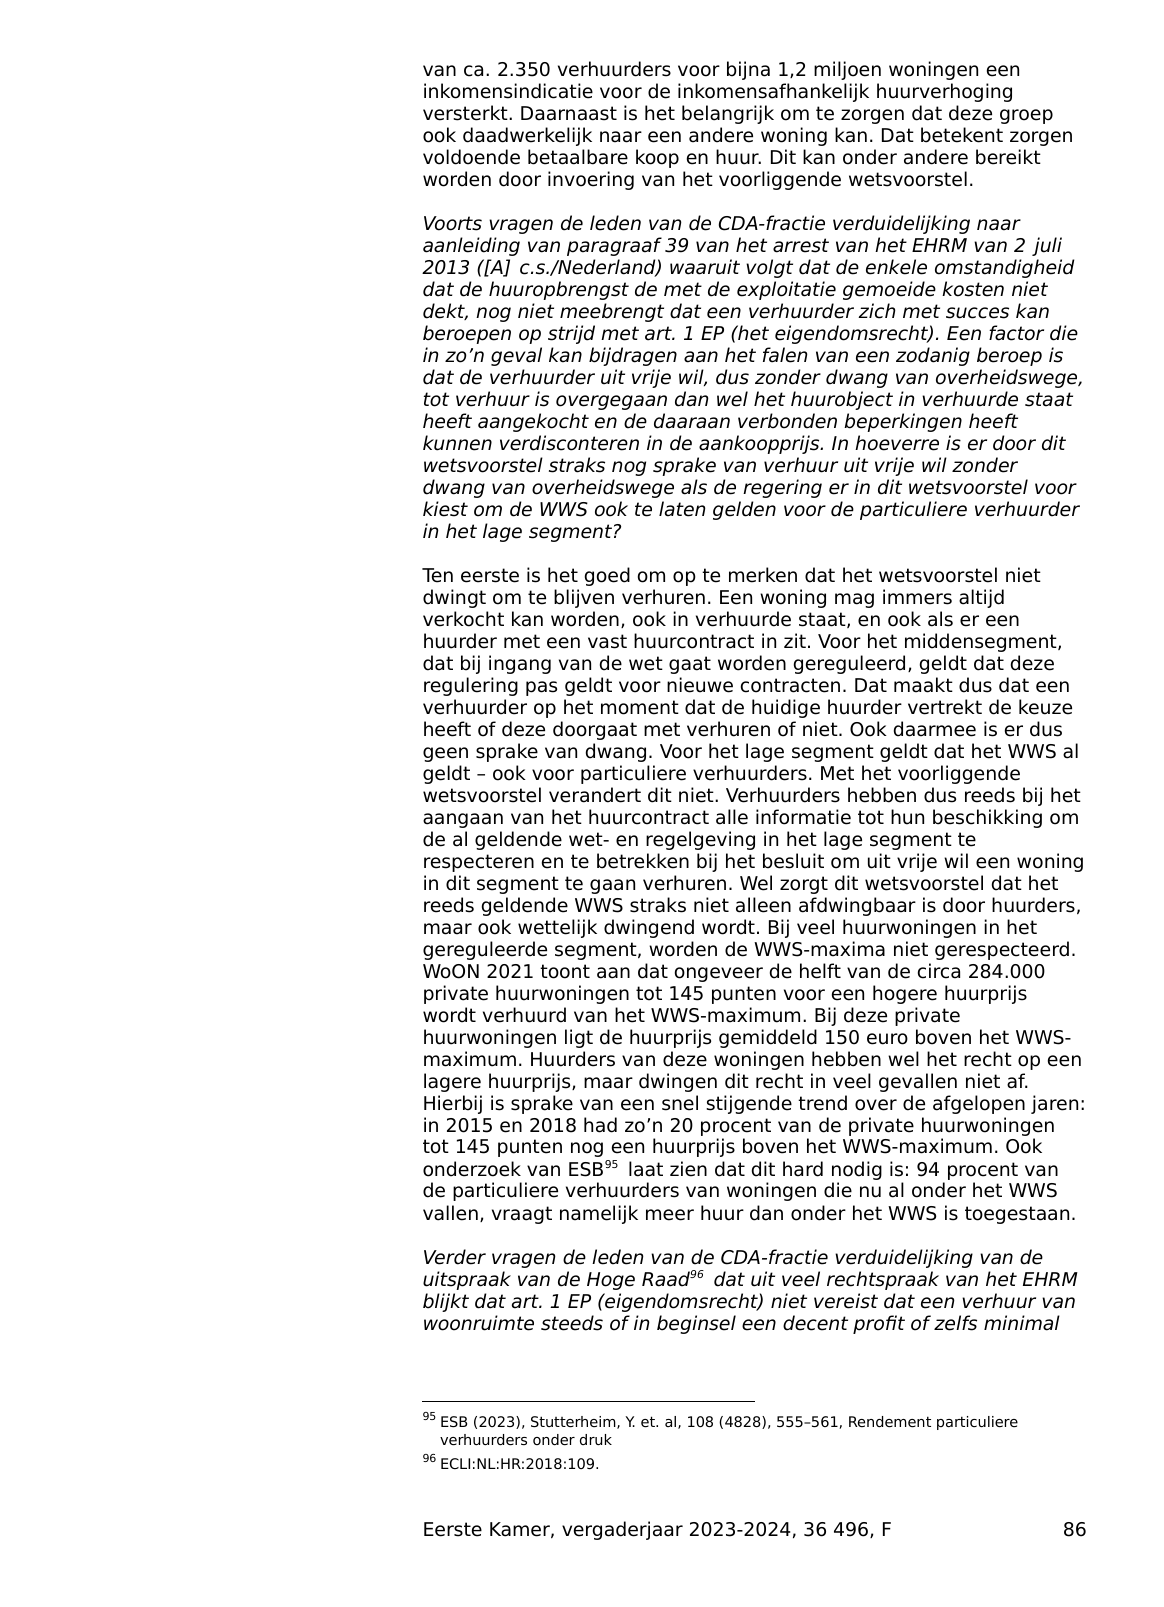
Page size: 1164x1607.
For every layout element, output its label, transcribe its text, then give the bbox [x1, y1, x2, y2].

text Ten eerste is het goed om op te merken dat het wetsvoorstel niet dwingt om te blijven verhuren. Een woning mag immers altijd verkocht kan worden, ook in verhuurde staat, en ook als er een huurder met een vast huurcontract in zit. Voor het middensegment, dat bij ingang van de wet gaat worden gereguleerd, geldt dat deze regulering pas geldt voor nieuwe contracten. Dat maakt dus dat een verhuurder op het moment dat de huidige huurder vertrekt de keuze heeft of deze doorgaat met verhuren of niet. Ook daarmee is er dus geen sprake van dwang. Voor het lage segment geldt dat het WWS al geldt – ook voor particuliere verhuurders. Met het voorliggende wetsvoorstel verandert dit niet. Verhuurders hebben dus reeds bij het aangaan van het huurcontract alle informatie tot hun beschikking om de al geldende wet- en regelgeving in het lage segment te respecteren en te betrekken bij het besluit om uit vrije wil een woning in dit segment te gaan verhuren. Wel zorgt dit wetsvoorstel dat het reeds geldende WWS straks niet alleen afdwingbaar is door huurders, maar ook wettelijk dwingend wordt. Bij veel huurwoningen in het gereguleerde segment, worden de WWS-maxima niet gerespecteerd. WoON 2021 toont aan dat ongeveer de helft van de circa 284.000 private huurwoningen tot 145 punten voor een hogere huurprijs wordt verhuurd van het WWS-maximum. Bij deze private huurwoningen ligt de huurprijs gemiddeld 150 euro boven het WWS-maximum. Huurders van deze woningen hebben wel het recht op een lagere huurprijs, maar dwingen dit recht in veel gevallen niet af. Hierbij is sprake van een snel stijgende trend over de afgelopen jaren: in 2015 en 2018 had zo’n 20 procent van de private huurwoningen tot 145 punten nog een huurprijs boven het WWS-maximum. Ook onderzoek van ESB laat zien dat dit hard nodig is: 94 procent van de particuliere verhuurders van woningen die nu al onder het WWS vallen, vraagt namelijk meer huur dan onder het WWS is toegestaan. [422, 565, 1087, 1224]
text ECLI:NL:HR:2018:109. [422, 1452, 1087, 1474]
text Verder vragen de leden van de CDA-fractie verduidelijking van de uitspraak van de Hoge Raad dat uit veel rechtspraak van het EHRM blijkt dat art. 1 EP (eigendomsrecht) niet vereist dat een verhuur van woonruimte steeds of in beginsel een decent profit of zelfs minimal [422, 1247, 1087, 1334]
text Voorts vragen de leden van de CDA-fractie verduidelijking naar aanleiding van paragraaf 39 van het arrest van het EHRM van 2 juli 2013 ([A] c.s./Nederland) waaruit volgt dat de enkele omstandigheid dat de huuropbrengst de met de exploitatie gemoeide kosten niet dekt, nog niet meebrengt dat een verhuurder zich met succes kan beroepen op strijd met art. 1 EP (het eigendomsrecht). Een factor die in zo’n geval kan bijdragen aan het falen van een zodanig beroep is dat de verhuurder uit vrije wil, dus zonder dwang van overheidswege, tot verhuur is overgegaan dan wel het huurobject in verhuurde staat heeft aangekocht en de daaraan verbonden beperkingen heeft kunnen verdisconteren in de aankoopprijs. In hoeverre is er door dit wetsvoorstel straks nog sprake van verhuur uit vrije wil zonder dwang van overheidswege als de regering er in dit wetsvoorstel voor kiest om de WWS ook te laten gelden voor de particuliere verhuurder in het lage segment? [422, 213, 1087, 543]
text ESB (2023), Stutterheim, Y. et. al, 108 (4828), 555–561, Rendement particuliere verhuurders onder druk [422, 1410, 1087, 1449]
text van ca. 2.350 verhuurders voor bijna 1,2 miljoen woningen een inkomensindicatie voor de inkomensafhankelijk huurverhoging versterkt. Daarnaast is het belangrijk om te zorgen dat deze groep ook daadwerkelijk naar een andere woning kan. Dat betekent zorgen voldoende betaalbare koop en huur. Dit kan onder andere bereikt worden door invoering van het voorliggende wetsvoorstel. [422, 59, 1087, 191]
